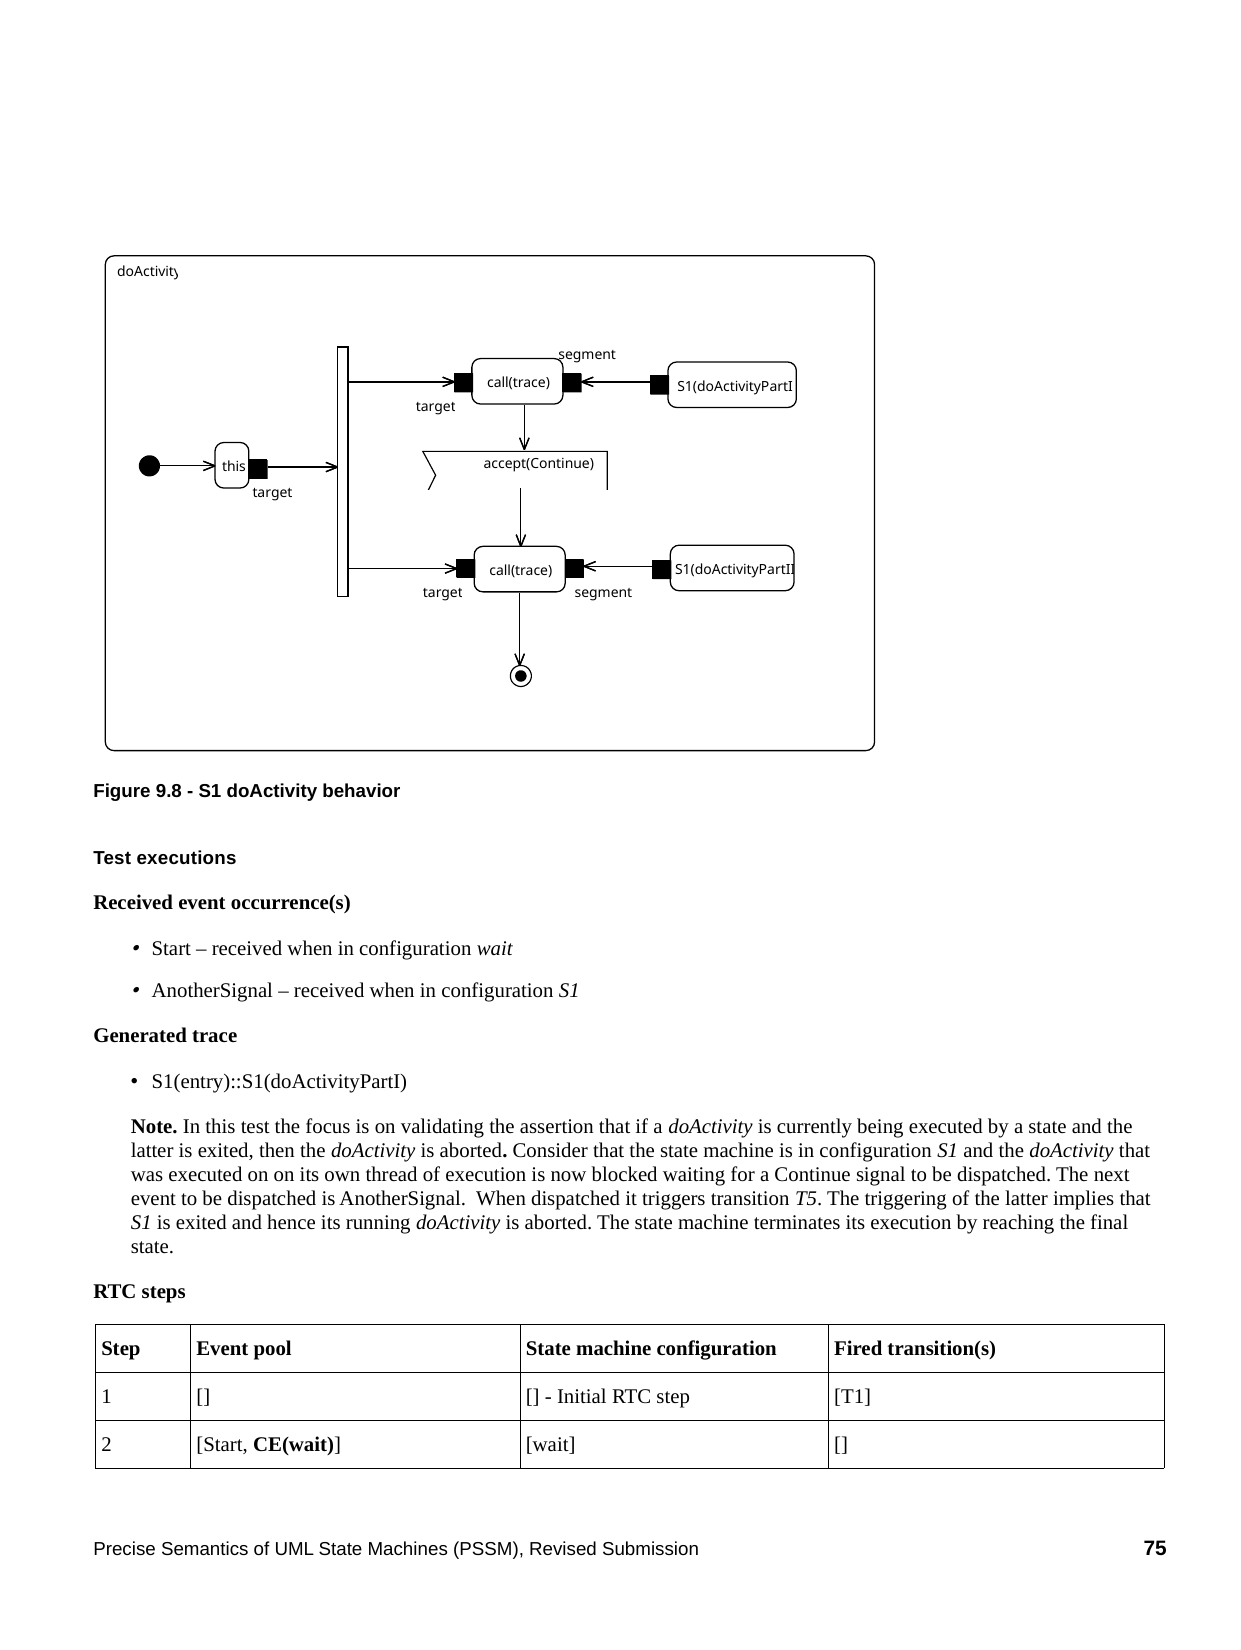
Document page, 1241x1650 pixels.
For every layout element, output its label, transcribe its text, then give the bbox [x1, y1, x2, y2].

table_cell [Start, CE(wait)] [191, 1421, 520, 1467]
list AnotherSignal – received when in configuration S1 [131, 977, 1164, 1002]
text Note. In this test the focus is on validating the assertion that if a doActivity is currently being executed by a state and the latter is exited, then the doActivity is aborted. Consider that the state machine is in configuration S1 and the doActivity that was executed on on its own thread of execution is now blocked waiting for a Continue signal to be dispatched. The next event to be dispatched is AnotherSignal. When dispatched it triggers transition T5. The triggering of the latter implies that S1 is exited and hence its running doActivity is aborted. The state machine terminates its execution by reaching the final state. [131, 1114, 1164, 1258]
text Generated trace [93, 1023, 1164, 1047]
table_cell [wait] [521, 1421, 828, 1467]
text Received event occurrence(s) [93, 890, 1164, 914]
table_header Fired transition(s) [829, 1325, 1164, 1372]
text Figure 9.8 - S1 doActivity behavior [93, 780, 917, 801]
table_cell 2 [96, 1421, 190, 1467]
text RTC steps [93, 1279, 1164, 1303]
table_header State machine configuration [521, 1325, 828, 1372]
table_header Event pool [191, 1325, 520, 1372]
list S1(entry)::S1(doActivityPartI) [131, 1068, 1164, 1093]
list Start – received when in configuration wait [131, 935, 1164, 960]
table_cell [] [829, 1421, 1164, 1467]
table_cell [] [191, 1373, 520, 1420]
table_cell [] - Initial RTC step [521, 1373, 828, 1420]
table_cell 1 [96, 1373, 190, 1420]
table_cell [T1] [829, 1373, 1164, 1420]
subtitle Test executions [93, 847, 1164, 869]
table_header Step [96, 1325, 190, 1372]
